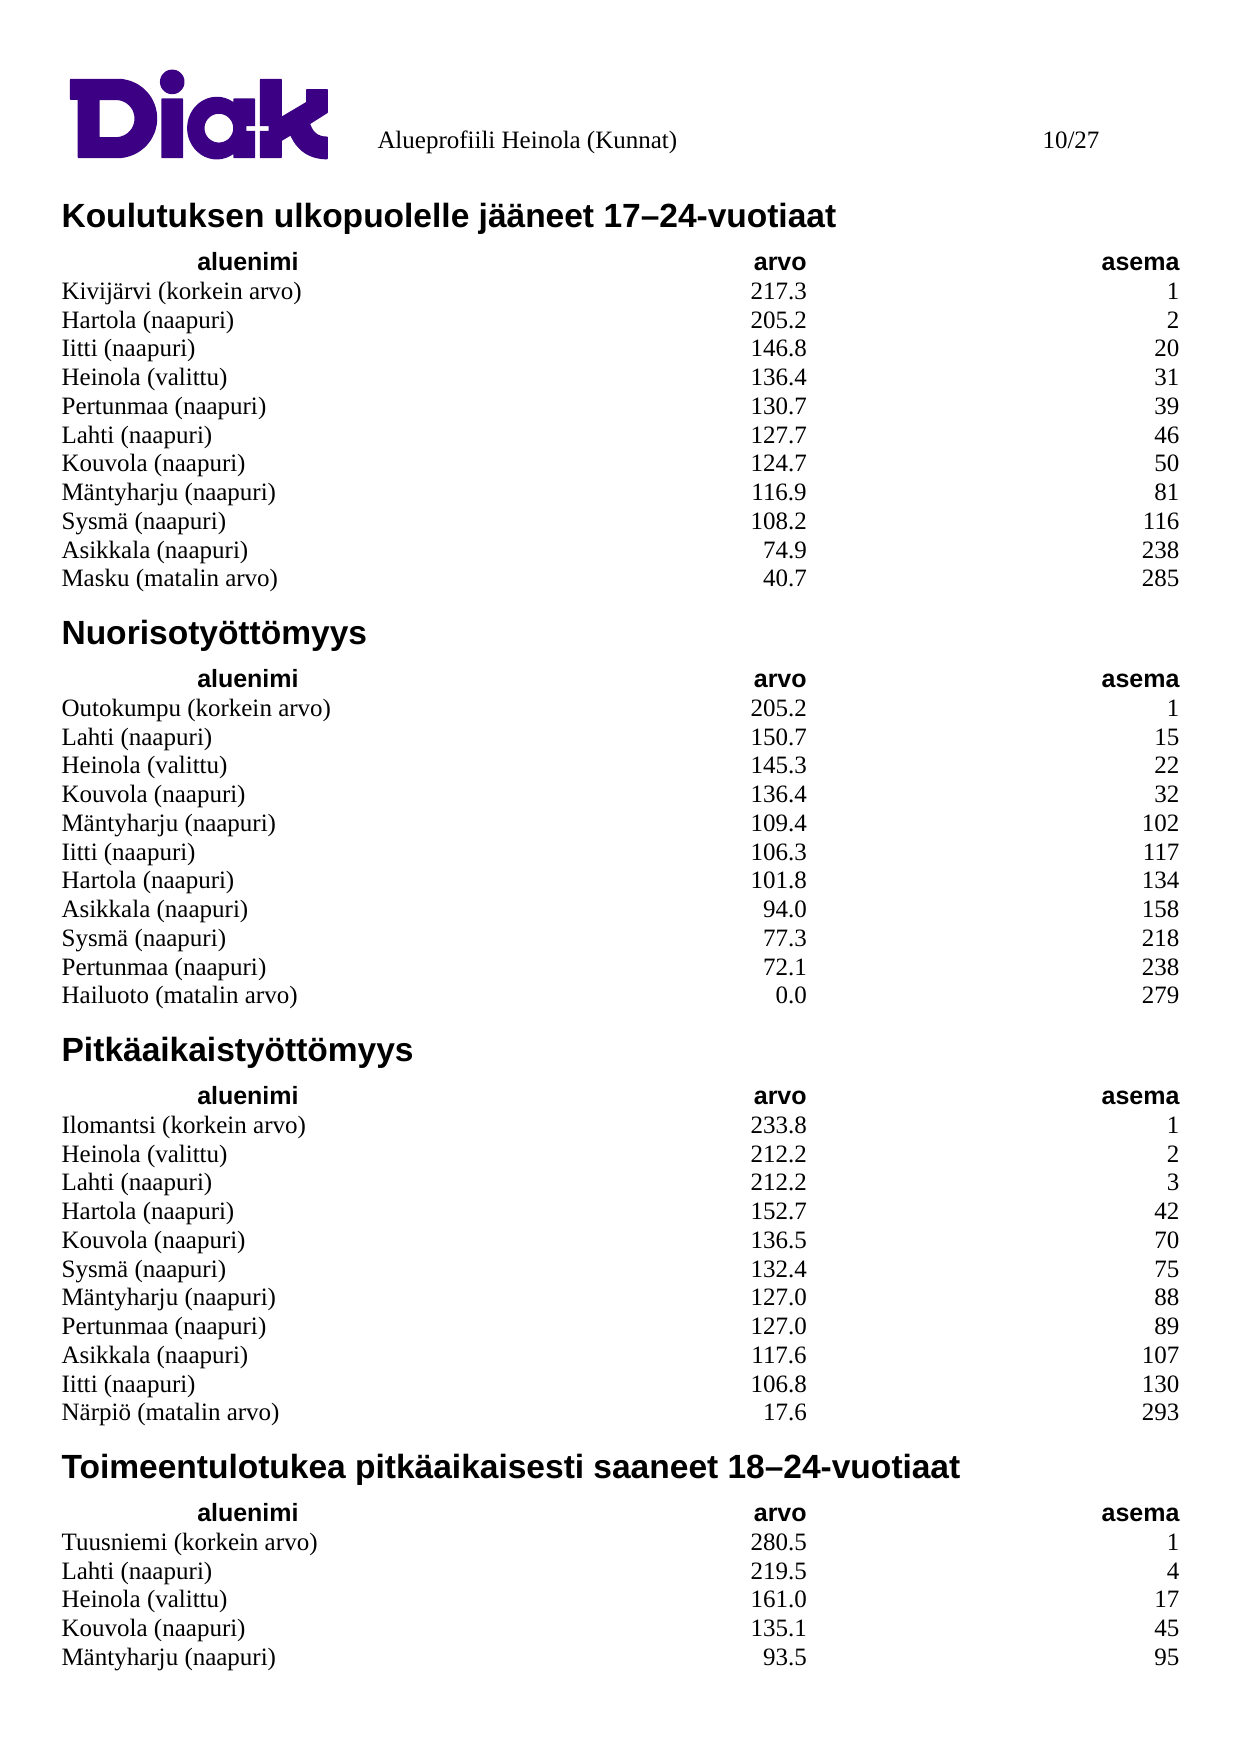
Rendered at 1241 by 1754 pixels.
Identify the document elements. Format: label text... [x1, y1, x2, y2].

table_cell 2 [806, 1139, 1179, 1167]
table_header arvo [434, 1498, 806, 1527]
table_cell 127.7 [434, 420, 806, 448]
table_cell Mäntyharju (naapuri) [61, 1283, 434, 1311]
table_cell 31 [806, 362, 1179, 391]
table_cell 279 [806, 981, 1179, 1009]
table_cell 15 [806, 722, 1179, 751]
table_cell Pertunmaa (naapuri) [61, 952, 434, 981]
table_cell Heinola (valittu) [61, 1139, 434, 1167]
table_cell 135.1 [434, 1613, 806, 1642]
table_cell 136.4 [434, 362, 806, 391]
table_cell 42 [806, 1196, 1179, 1225]
table_cell 101.8 [434, 866, 806, 894]
table_cell Mäntyharju (naapuri) [61, 1642, 434, 1671]
table_cell Hartola (naapuri) [61, 1196, 434, 1225]
table_header aluenimi [61, 1498, 434, 1527]
table_cell 88 [806, 1283, 1179, 1311]
table_cell 95 [806, 1642, 1179, 1671]
table_cell 127.0 [434, 1283, 806, 1311]
table_cell 70 [806, 1225, 1179, 1254]
table_cell 93.5 [434, 1642, 806, 1671]
table_cell 285 [806, 564, 1179, 592]
table_cell 0.0 [434, 981, 806, 1009]
table_cell 205.2 [434, 305, 806, 333]
table_cell 116 [806, 506, 1179, 535]
table_cell 212.2 [434, 1168, 806, 1196]
table_cell Pertunmaa (naapuri) [61, 391, 434, 420]
table_header asema [806, 247, 1179, 276]
table_header aluenimi [61, 1081, 434, 1110]
table_header aluenimi [61, 247, 434, 276]
table_cell 127.0 [434, 1311, 806, 1340]
table_cell 39 [806, 391, 1179, 420]
table_header arvo [434, 1081, 806, 1110]
table_cell 4 [806, 1556, 1179, 1584]
table_cell 94.0 [434, 894, 806, 923]
table_cell Mäntyharju (naapuri) [61, 477, 434, 506]
table_cell 134 [806, 866, 1179, 894]
table_cell 161.0 [434, 1585, 806, 1613]
table_cell 22 [806, 751, 1179, 779]
table_cell 1 [806, 276, 1179, 305]
table_cell 1 [806, 693, 1179, 722]
table_cell Iitti (naapuri) [61, 837, 434, 866]
table_cell 238 [806, 952, 1179, 981]
table_cell Lahti (naapuri) [61, 1556, 434, 1584]
table_cell Asikkala (naapuri) [61, 1340, 434, 1369]
table_cell Outokumpu (korkein arvo) [61, 693, 434, 722]
subtitle Pitkäaikaistyöttömyys [61, 1030, 1179, 1069]
subtitle Koulutuksen ulkopuolelle jääneet 17–24-vuotiaat [61, 196, 1179, 235]
table_cell Hartola (naapuri) [61, 305, 434, 333]
subtitle Toimeentulotukea pitkäaikaisesti saaneet 18–24-vuotiaat [61, 1447, 1179, 1486]
table_cell 212.2 [434, 1139, 806, 1167]
table_cell Sysmä (naapuri) [61, 506, 434, 535]
table_cell Tuusniemi (korkein arvo) [61, 1527, 434, 1556]
table_cell Sysmä (naapuri) [61, 1254, 434, 1282]
table_header arvo [434, 247, 806, 276]
table_cell Kouvola (naapuri) [61, 779, 434, 808]
table_cell Iitti (naapuri) [61, 1369, 434, 1397]
table_cell 136.5 [434, 1225, 806, 1254]
table_cell 107 [806, 1340, 1179, 1369]
table_cell Kivijärvi (korkein arvo) [61, 276, 434, 305]
table_cell Närpiö (matalin arvo) [61, 1398, 434, 1426]
table_cell Lahti (naapuri) [61, 420, 434, 448]
table_header asema [806, 1498, 1179, 1527]
table_cell 17.6 [434, 1398, 806, 1426]
table_cell Asikkala (naapuri) [61, 535, 434, 563]
table_cell 124.7 [434, 449, 806, 477]
table_cell 205.2 [434, 693, 806, 722]
table_cell 106.3 [434, 837, 806, 866]
table_cell Heinola (valittu) [61, 362, 434, 391]
table_cell 45 [806, 1613, 1179, 1642]
subtitle Nuorisotyöttömyys [61, 613, 1179, 652]
table_cell 117.6 [434, 1340, 806, 1369]
table_cell 130.7 [434, 391, 806, 420]
table_cell Iitti (naapuri) [61, 334, 434, 362]
table_cell Heinola (valittu) [61, 751, 434, 779]
table_cell 20 [806, 334, 1179, 362]
table_cell 75 [806, 1254, 1179, 1282]
table_cell 74.9 [434, 535, 806, 563]
table_cell 136.4 [434, 779, 806, 808]
table_cell Kouvola (naapuri) [61, 1613, 434, 1642]
table_cell Lahti (naapuri) [61, 722, 434, 751]
table_cell 117 [806, 837, 1179, 866]
table_cell 146.8 [434, 334, 806, 362]
table_cell 130 [806, 1369, 1179, 1397]
table_cell 293 [806, 1398, 1179, 1426]
table_cell 106.8 [434, 1369, 806, 1397]
table_cell Kouvola (naapuri) [61, 449, 434, 477]
table_cell Lahti (naapuri) [61, 1168, 434, 1196]
table_cell Pertunmaa (naapuri) [61, 1311, 434, 1340]
table_cell 233.8 [434, 1110, 806, 1139]
table_header asema [806, 664, 1179, 693]
table_cell 1 [806, 1527, 1179, 1556]
table_cell Kouvola (naapuri) [61, 1225, 434, 1254]
table_cell 109.4 [434, 808, 806, 837]
table_cell 2 [806, 305, 1179, 333]
table_cell 132.4 [434, 1254, 806, 1282]
table_cell 50 [806, 449, 1179, 477]
table_cell 1 [806, 1110, 1179, 1139]
table_cell Asikkala (naapuri) [61, 894, 434, 923]
table_cell 77.3 [434, 923, 806, 952]
table_cell 108.2 [434, 506, 806, 535]
table_cell 217.3 [434, 276, 806, 305]
table_cell 72.1 [434, 952, 806, 981]
table_cell 145.3 [434, 751, 806, 779]
table_cell Masku (matalin arvo) [61, 564, 434, 592]
table_cell 116.9 [434, 477, 806, 506]
table_header asema [806, 1081, 1179, 1110]
table_cell 102 [806, 808, 1179, 837]
table_cell Sysmä (naapuri) [61, 923, 434, 952]
table_cell 40.7 [434, 564, 806, 592]
table_header arvo [434, 664, 806, 693]
table_cell 81 [806, 477, 1179, 506]
table_cell 158 [806, 894, 1179, 923]
table_cell 3 [806, 1168, 1179, 1196]
table_cell 280.5 [434, 1527, 806, 1556]
table_cell Heinola (valittu) [61, 1585, 434, 1613]
table_cell 150.7 [434, 722, 806, 751]
table_cell Ilomantsi (korkein arvo) [61, 1110, 434, 1139]
table_cell 89 [806, 1311, 1179, 1340]
table_cell 152.7 [434, 1196, 806, 1225]
table_header aluenimi [61, 664, 434, 693]
table_cell 46 [806, 420, 1179, 448]
table_cell 238 [806, 535, 1179, 563]
table_cell Hartola (naapuri) [61, 866, 434, 894]
table_cell 17 [806, 1585, 1179, 1613]
table_cell 32 [806, 779, 1179, 808]
table_cell Hailuoto (matalin arvo) [61, 981, 434, 1009]
table_cell 219.5 [434, 1556, 806, 1584]
table_cell 218 [806, 923, 1179, 952]
table_cell Mäntyharju (naapuri) [61, 808, 434, 837]
